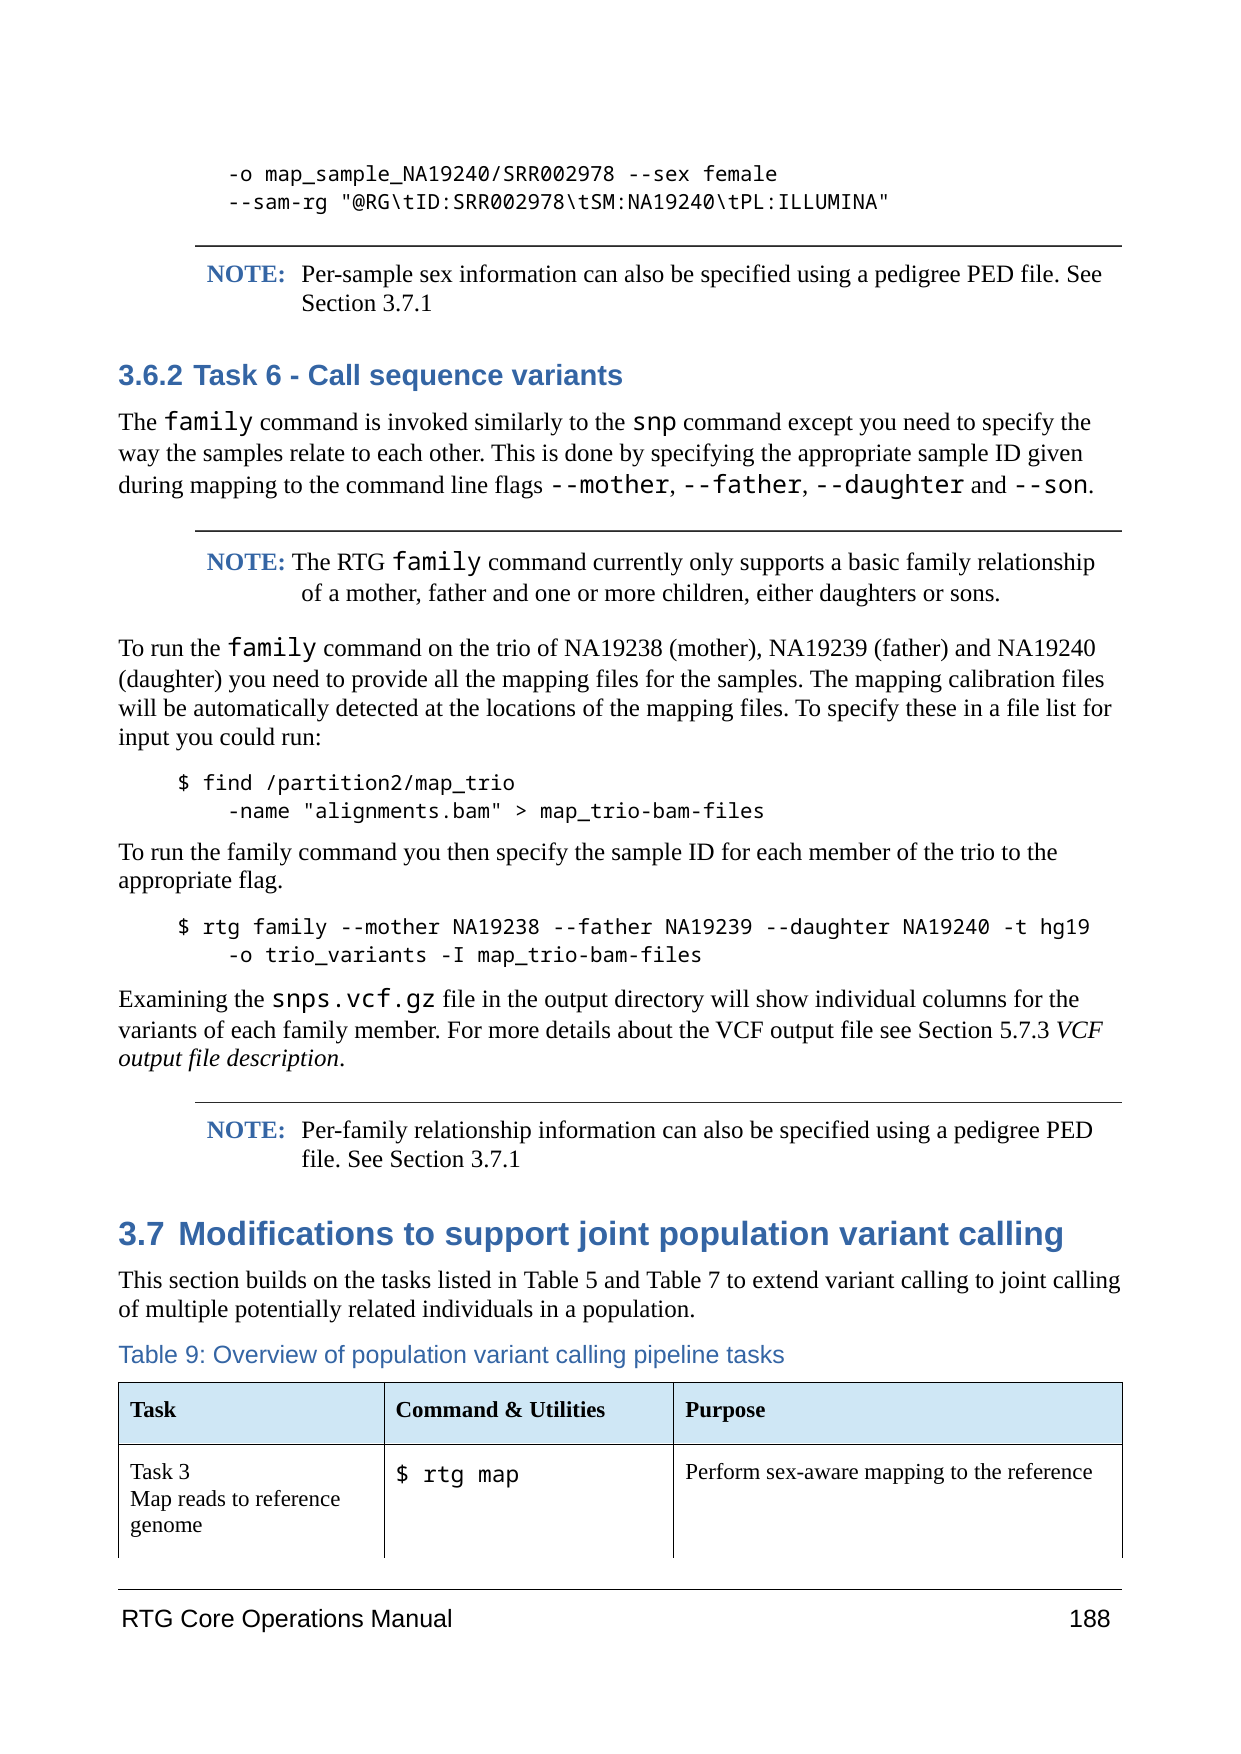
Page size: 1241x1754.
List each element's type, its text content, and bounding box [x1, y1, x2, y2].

table_cell $ rtg map [385, 1445, 673, 1558]
text NOTE: Per-family relationship information can also be specified using a pedigree PED file. See Section 3.7.1 [195, 1104, 1122, 1185]
text This section builds on the tasks listed in Table 5 and Table 7 to extend variant calling to joint calling of multiple potentially related individuals in a population. [118, 1265, 1122, 1323]
text -o trio_variants -I map_trio-bam-files [177, 940, 1122, 969]
subtitle Task 6 - Call sequence variants [118, 358, 1122, 391]
text -name "alignments.bam" > map_trio-bam-files [177, 797, 1122, 825]
text To run the family command you then specify the sample ID for each member of the trio to the appropriate flag. [118, 837, 1122, 894]
table_header Task [119, 1383, 384, 1443]
text Examining the snps.vcf.gz file in the output directory will show individual columns for the variants of each family member. For more details about the VCF output file see Section 5.7.3 VCF output file description. [118, 981, 1122, 1072]
text NOTE: The RTG family command currently only supports a basic family relationship of a mother, father and one or more children, either daughters or sons. [195, 533, 1122, 618]
text The family command is invoked similarly to the snp command except you need to specify the way the samples relate to each other. This is done by specifying the appropriate sample ID given during mapping to the command line flags --mother, --father, --daughter and --son. [118, 403, 1122, 500]
subtitle Modifications to support joint population variant calling [118, 1214, 1122, 1253]
table_cell Task 3 Map reads to reference genome [119, 1445, 384, 1558]
text -o map_sample_NA19240/SRR002978 --sex female [177, 159, 1122, 187]
table_header Command & Utilities [385, 1383, 673, 1443]
table_header Purpose [674, 1383, 1122, 1443]
text NOTE: Per-sample sex information can also be specified using a pedigree PED file. See Section 3.7.1 [195, 248, 1122, 328]
table_cell Perform sex-aware mapping to the reference [674, 1445, 1122, 1558]
text To run the family command on the trio of NA19238 (mother), NA19239 (father) and NA19240 (daughter) you need to provide all the mapping files for the samples. The mapping calibration files will be automatically detected at the locations of the mapping files. To specify these in a file list for input you could run: [118, 630, 1122, 750]
text $ find /partition2/map_trio [177, 768, 1122, 797]
text $ rtg family --mother NA19238 --father NA19239 --daughter NA19240 -t hg19 [177, 912, 1122, 940]
text --sam-rg "@RG\tID:SRR002978\tSM:NA19240\tPL:ILLUMINA" [177, 187, 1122, 216]
text Table 9: Overview of population variant calling pipeline tasks [118, 1341, 1122, 1369]
